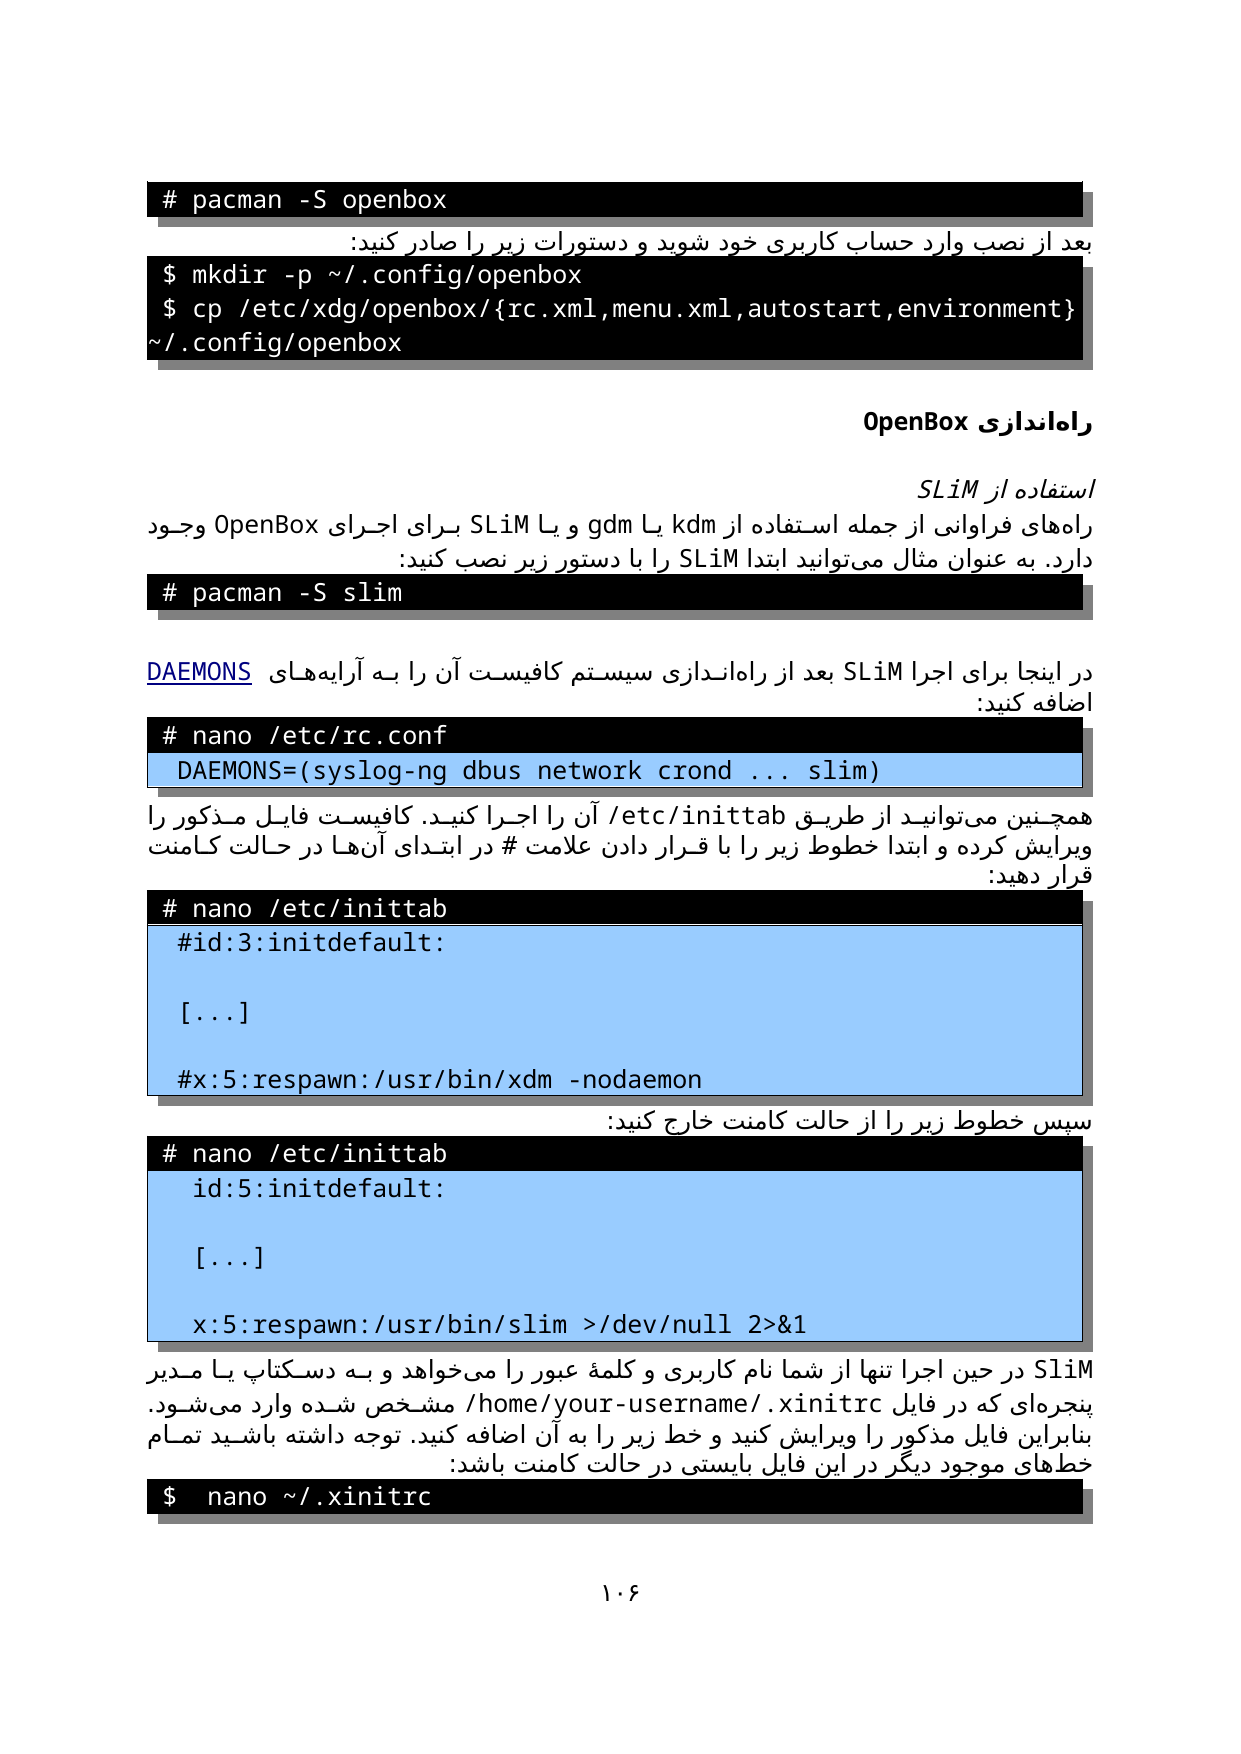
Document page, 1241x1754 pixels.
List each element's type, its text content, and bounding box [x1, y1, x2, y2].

text بعد از نصب وارد حساب کاربری خود شوید و دستورات زیر را صادر کنید: [147, 227, 1093, 256]
text سپس خطوط زیر را از حالت کامنت خارج کنید: [147, 1106, 1093, 1136]
text استفاده از SLiM [147, 472, 1093, 506]
text در اینجا برای اجرا SLiM بعد از راه‌اندازی سیستم کافیست آن را به آرایه‌های DAEMONS اضافه کنید: [147, 654, 1093, 717]
text راه‌اندازی OpenBox [147, 404, 1093, 438]
text SliM در حین اجرا تنها از شما نام کاربری و کلمهٔ عبور را می‌خواهد و به دسکتاپ یا مدیر پنجره‌ای که در فایل ‎/home/your-username/.xinitrc مشخص شده وارد می‌شود. بنابراین فایل مذکور را ویرایش کنید و خط زیر را به آن اضافه کنید. توجه داشته باشید تمام خط‌های موجود دیگر در این فایل بایستی در حالت کامنت باشد: [147, 1352, 1093, 1478]
text همچنین می‌توانید از طریق ‎/etc/inittab آن را اجرا کنید. کافیست فایل مذکور را ویرایش کرده و ابتدا خطوط زیر را با قرار دادن علامت # در ابتدای آن‌ها در حالت کامنت قرار دهید: [147, 797, 1093, 890]
text راه‌های فراوانی از جمله استفاده از kdm یا gdm و یا SLiM برای اجرای OpenBox وجود دارد. به عنوان مثال می‌توانید ابتدا SLiM را با دستور زیر نصب کنید: [147, 506, 1093, 574]
